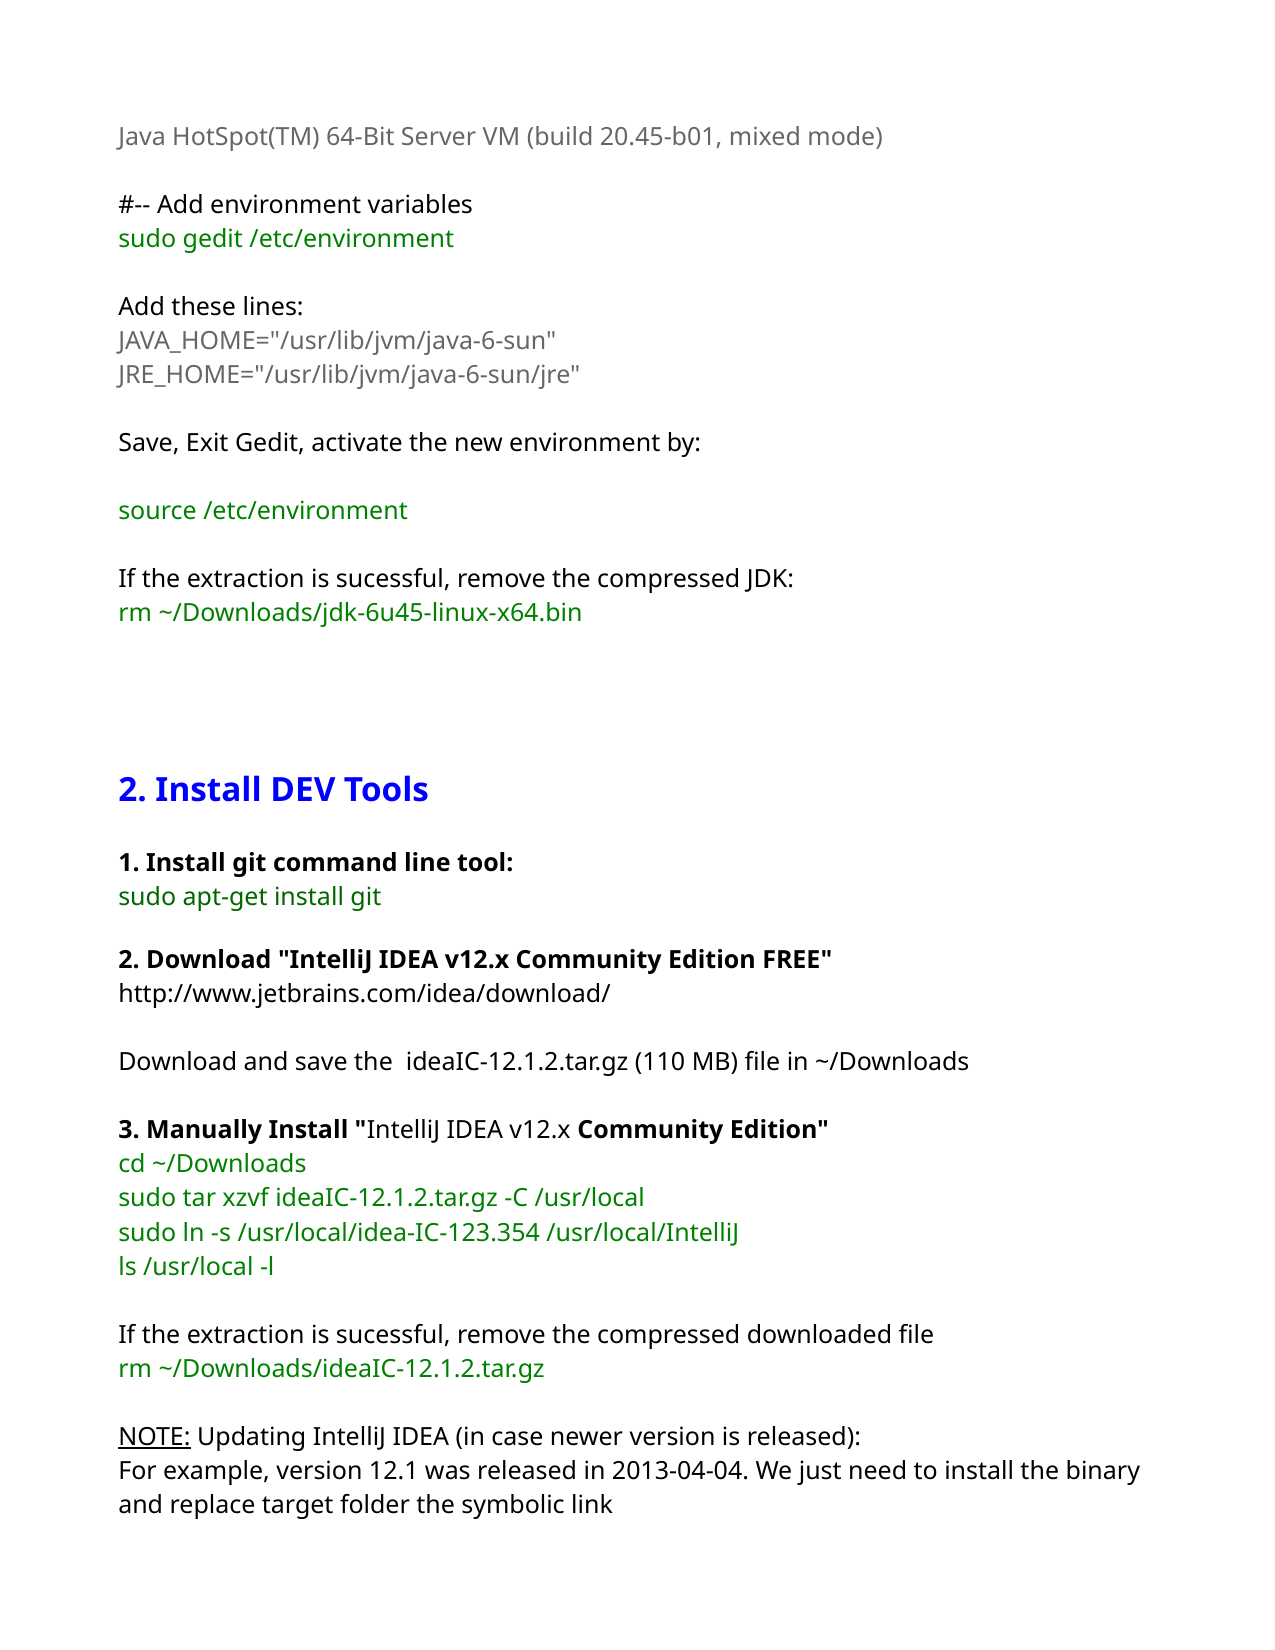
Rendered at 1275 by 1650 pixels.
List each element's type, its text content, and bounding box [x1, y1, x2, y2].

text Java HotSpot(TM) 64-Bit Server VM (build 20.45-b01, mixed mode) [118, 118, 1157, 152]
text cd ~/Downloads [118, 1146, 1157, 1180]
text sudo gedit /etc/environment [118, 220, 1157, 254]
text Download and save the ideaIC-12.1.2.tar.gz (110 MB) file in ~/Downloads [118, 1044, 1157, 1078]
text rm ~/Downloads/ideaIC-12.1.2.tar.gz [118, 1350, 1157, 1384]
text NOTE: Updating IntelliJ IDEA (in case newer version is released): [118, 1418, 1157, 1453]
text 2. Install DEV Tools [118, 765, 1157, 811]
text Add these lines: JAVA_HOME="/usr/lib/jvm/java-6-sun" [118, 288, 1157, 357]
text 3. Manually Install "IntelliJ IDEA v12.x Community Edition" [118, 1112, 1157, 1146]
text sudo ln -s /usr/local/idea-IC-123.354 /usr/local/IntelliJ [118, 1214, 1157, 1248]
text If the extraction is sucessful, remove the compressed downloaded file [118, 1316, 1157, 1350]
text http://www.jetbrains.com/idea/download/ [118, 976, 1157, 1010]
text ls /usr/local -l [118, 1248, 1157, 1282]
text sudo tar xzvf ideaIC-12.1.2.tar.gz -C /usr/local [118, 1180, 1157, 1214]
text JRE_HOME="/usr/lib/jvm/java-6-sun/jre" [118, 357, 1157, 391]
text If the extraction is sucessful, remove the compressed JDK: [118, 561, 1157, 595]
text source /etc/environment [118, 493, 1157, 527]
text 2. Download "IntelliJ IDEA v12.x Community Edition FREE" [118, 942, 1157, 976]
text 1. Install git command line tool: sudo apt-get install git [118, 845, 1157, 942]
text For example, version 12.1 was released in 2013-04-04. We just need to install the binary and replace target folder the symbolic link [118, 1453, 1157, 1521]
text Save, Exit Gedit, activate the new environment by: [118, 425, 1157, 459]
text #-- Add environment variables [118, 186, 1157, 220]
text rm ~/Downloads/jdk-6u45-linux-x64.bin [118, 595, 1157, 629]
